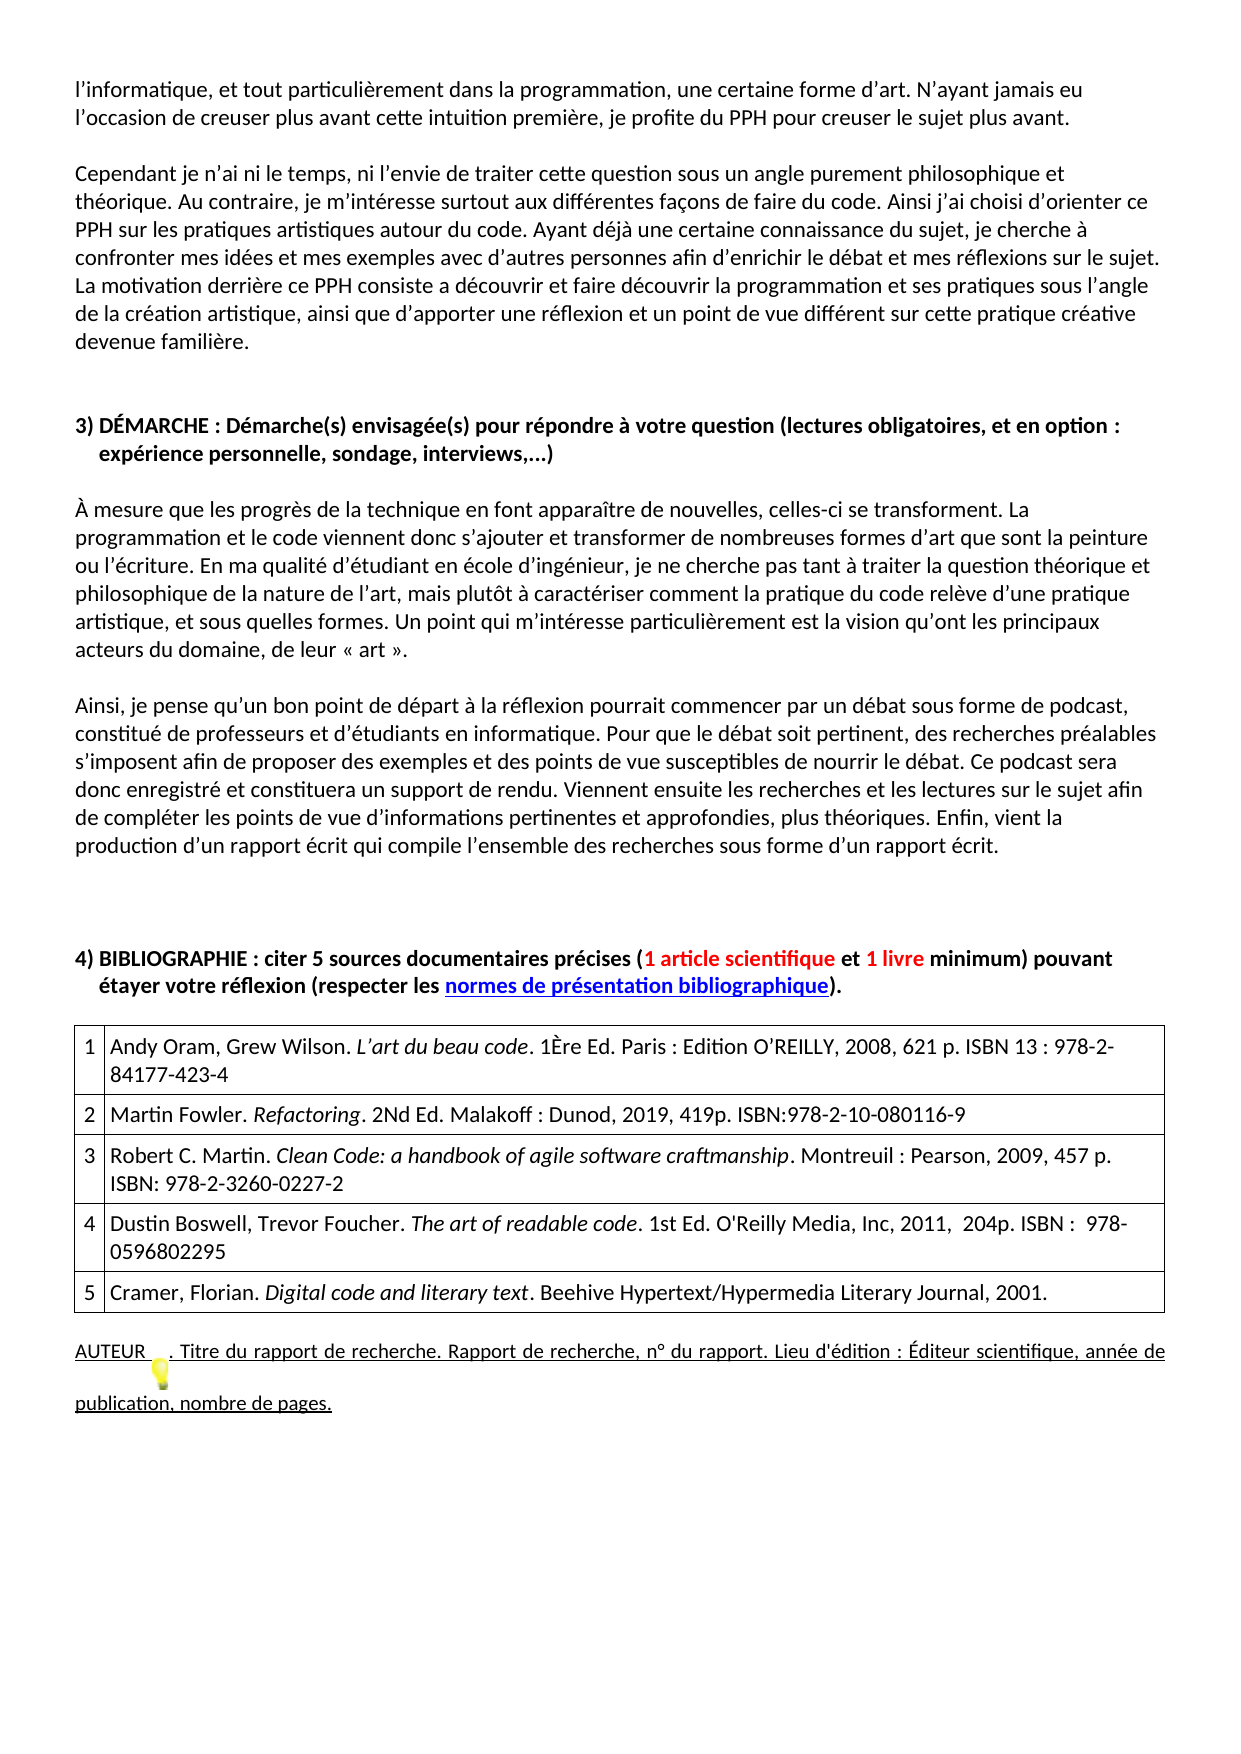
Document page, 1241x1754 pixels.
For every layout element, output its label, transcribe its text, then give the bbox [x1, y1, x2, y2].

table_header 1 [75, 1026, 104, 1094]
picture [151, 1358, 169, 1390]
text l’informatique, et tout particulièrement dans la programmation, une certaine forme d’art. N’ayant jamais eu l’occasion de creuser plus avant cette intuition première, je profite du PPH pour creuser le sujet plus avant. [75, 75, 1165, 131]
text AUTEUR . Titre du rapport de recherche. Rapport de recherche, n° du rapport. Lieu d'édition : Éditeur scientifique, année de [75, 1338, 1165, 1360]
text Ainsi, je pense qu’un bon point de départ à la réflexion pourrait commencer par un débat sous forme de podcast, constitué de professeurs et d’étudiants en informatique. Pour que le débat soit pertinent, des recherches préalables s’imposent afin de proposer des exemples et des points de vue susceptibles de nourrir le débat. Ce podcast sera donc enregistré et constituera un support de rendu. Viennent ensuite les recherches et les lectures sur le sujet afin de compléter les points de vue d’informations pertinentes et approfondies, plus théoriques. Enfin, vient la production d’un rapport écrit qui compile l’ensemble des recherches sous forme d’un rapport écrit. [75, 691, 1165, 859]
text 4) BIBLIOGRAPHIE : citer 5 sources documentaires précises (1 article scientifique et 1 livre minimum) pouvant étayer votre réflexion (respecter les normes de présentation bibliographique). [75, 944, 1165, 1000]
table_cell 4 [75, 1204, 104, 1271]
text Cependant je n’ai ni le temps, ni l’envie de traiter cette question sous un angle purement philosophique et théorique. Au contraire, je m’intéresse surtout aux différentes façons de faire du code. Ainsi j’ai choisi d’orienter ce PPH sur les pratiques artistiques autour du code. Ayant déjà une certaine connaissance du sujet, je cherche à confronter mes idées et mes exemples avec d’autres personnes afin d’enrichir le débat et mes réflexions sur le sujet. La motivation derrière ce PPH consiste a découvrir et faire découvrir la programmation et ses pratiques sous l’angle de la création artistique, ainsi que d’apporter une réflexion et un point de vue différent sur cette pratique créative devenue familière. [75, 159, 1165, 355]
table_cell Dustin Boswell, Trevor Foucher. The art of readable code. 1st Ed. O'Reilly Media, Inc, 2011, 204p. ISBN : ‎ 978-0596802295 [105, 1204, 1164, 1271]
text 3) DÉMARCHE : Démarche(s) envisagée(s) pour répondre à votre question (lectures obligatoires, et en option : expérience personnelle, sondage, interviews,...) [75, 411, 1165, 467]
table_cell 5 [75, 1272, 104, 1312]
table_cell 3 [75, 1135, 104, 1203]
table_header Andy Oram, Grew Wilson. L’art du beau code. 1Ère Ed. Paris : Edition O’REILLY, 2008, 621 p. ISBN 13 : 978-2-84177-423-4 [105, 1026, 1164, 1094]
table_cell 2 [75, 1095, 104, 1134]
text À mesure que les progrès de la technique en font apparaître de nouvelles, celles-ci se transforment. La programmation et le code viennent donc s’ajouter et transformer de nombreuses formes d’art que sont la peinture ou l’écriture. En ma qualité d’étudiant en école d’ingénieur, je ne cherche pas tant à traiter la question théorique et philosophique de la nature de l’art, mais plutôt à caractériser comment la pratique du code relève d’une pratique artistique, et sous quelles formes. Un point qui m’intéresse particulièrement est la vision qu’ont les principaux acteurs du domaine, de leur « art ». [75, 495, 1165, 663]
text publication, nombre de pages. [75, 1361, 1165, 1415]
table_cell Cramer, Florian. Digital code and literary text. Beehive Hypertext/Hypermedia Literary Journal, 2001. [105, 1272, 1164, 1312]
table_cell Martin Fowler. Refactoring. 2Nd Ed. Malakoff : Dunod, 2019, 419p. ISBN:978-2-10-080116-9 [105, 1095, 1164, 1134]
table_cell Robert C. Martin. Clean Code: a handbook of agile software craftmanship. Montreuil : Pearson, 2009, 457 p. ISBN: 978-2-3260-0227-2 [105, 1135, 1164, 1203]
